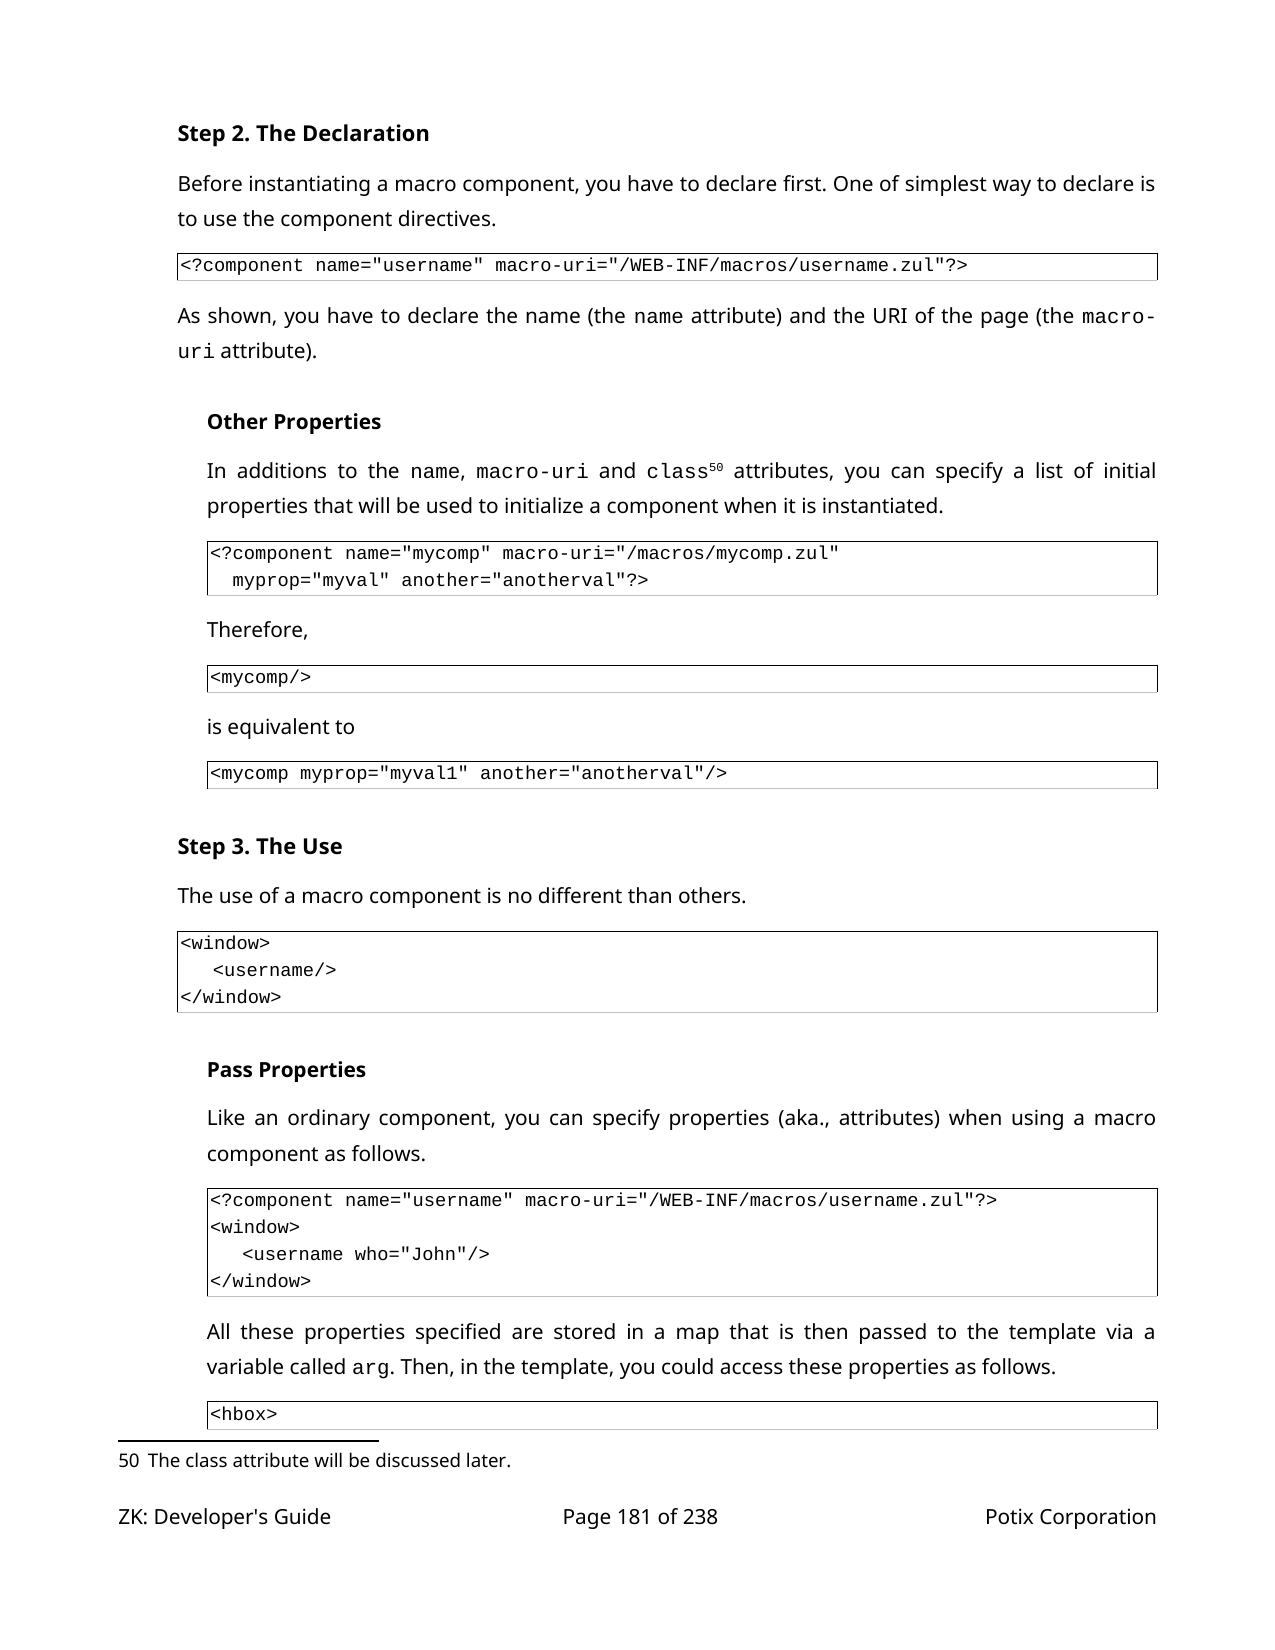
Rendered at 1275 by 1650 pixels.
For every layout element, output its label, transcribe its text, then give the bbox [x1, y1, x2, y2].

text </window> [178, 985, 1157, 1012]
text All these properties specified are stored in a map that is then passed to the template via a variable called arg. Then, in the template, you could access these properties as follows. [207, 1317, 1157, 1381]
text Before instantiating a macro component, you have to declare first. One of simplest way to declare is to use the component directives. [177, 169, 1157, 232]
text <mycomp myprop="myval1" another="anotherval"/> [208, 762, 1157, 788]
text <hbox> [208, 1402, 1157, 1429]
text <?component name="username" macro-uri="/WEB-INF/macros/username.zul"?> [178, 254, 1157, 280]
text <username/> [178, 958, 1157, 982]
subtitle Step 2. The Declaration [177, 118, 1157, 148]
text Therefore, [207, 616, 1157, 644]
text The use of a macro component is no different than others. [177, 882, 1157, 910]
text </window> [208, 1269, 1157, 1296]
text In additions to the name, macro-uri and class attributes, you can specify a list of initial properties that will be used to initialize a component when it is instantiated. [207, 456, 1157, 520]
text myprop="myval" another="anotherval"?> [208, 568, 1157, 595]
text Like an ordinary component, you can specify properties (aka., attributes) when using a macro component as follows. [207, 1103, 1157, 1167]
subtitle Pass Properties [207, 1055, 1157, 1083]
text <mycomp/> [208, 666, 1157, 692]
text <window> [208, 1215, 1157, 1239]
text <username who="John"/> [208, 1242, 1157, 1266]
text As shown, you have to declare the name (the name attribute) and the URI of the page (the macro-uri attribute). [177, 301, 1157, 365]
text <?component name="username" macro-uri="/WEB-INF/macros/username.zul"?> [208, 1189, 1157, 1212]
subtitle Step 3. The Use [177, 831, 1157, 861]
text <?component name="mycomp" macro-uri="/macros/mycomp.zul" [208, 542, 1157, 565]
text is equivalent to [207, 712, 1157, 741]
subtitle Other Properties [207, 407, 1157, 436]
text <window> [178, 932, 1157, 955]
text The class attribute will be discussed later. [118, 1447, 1157, 1473]
